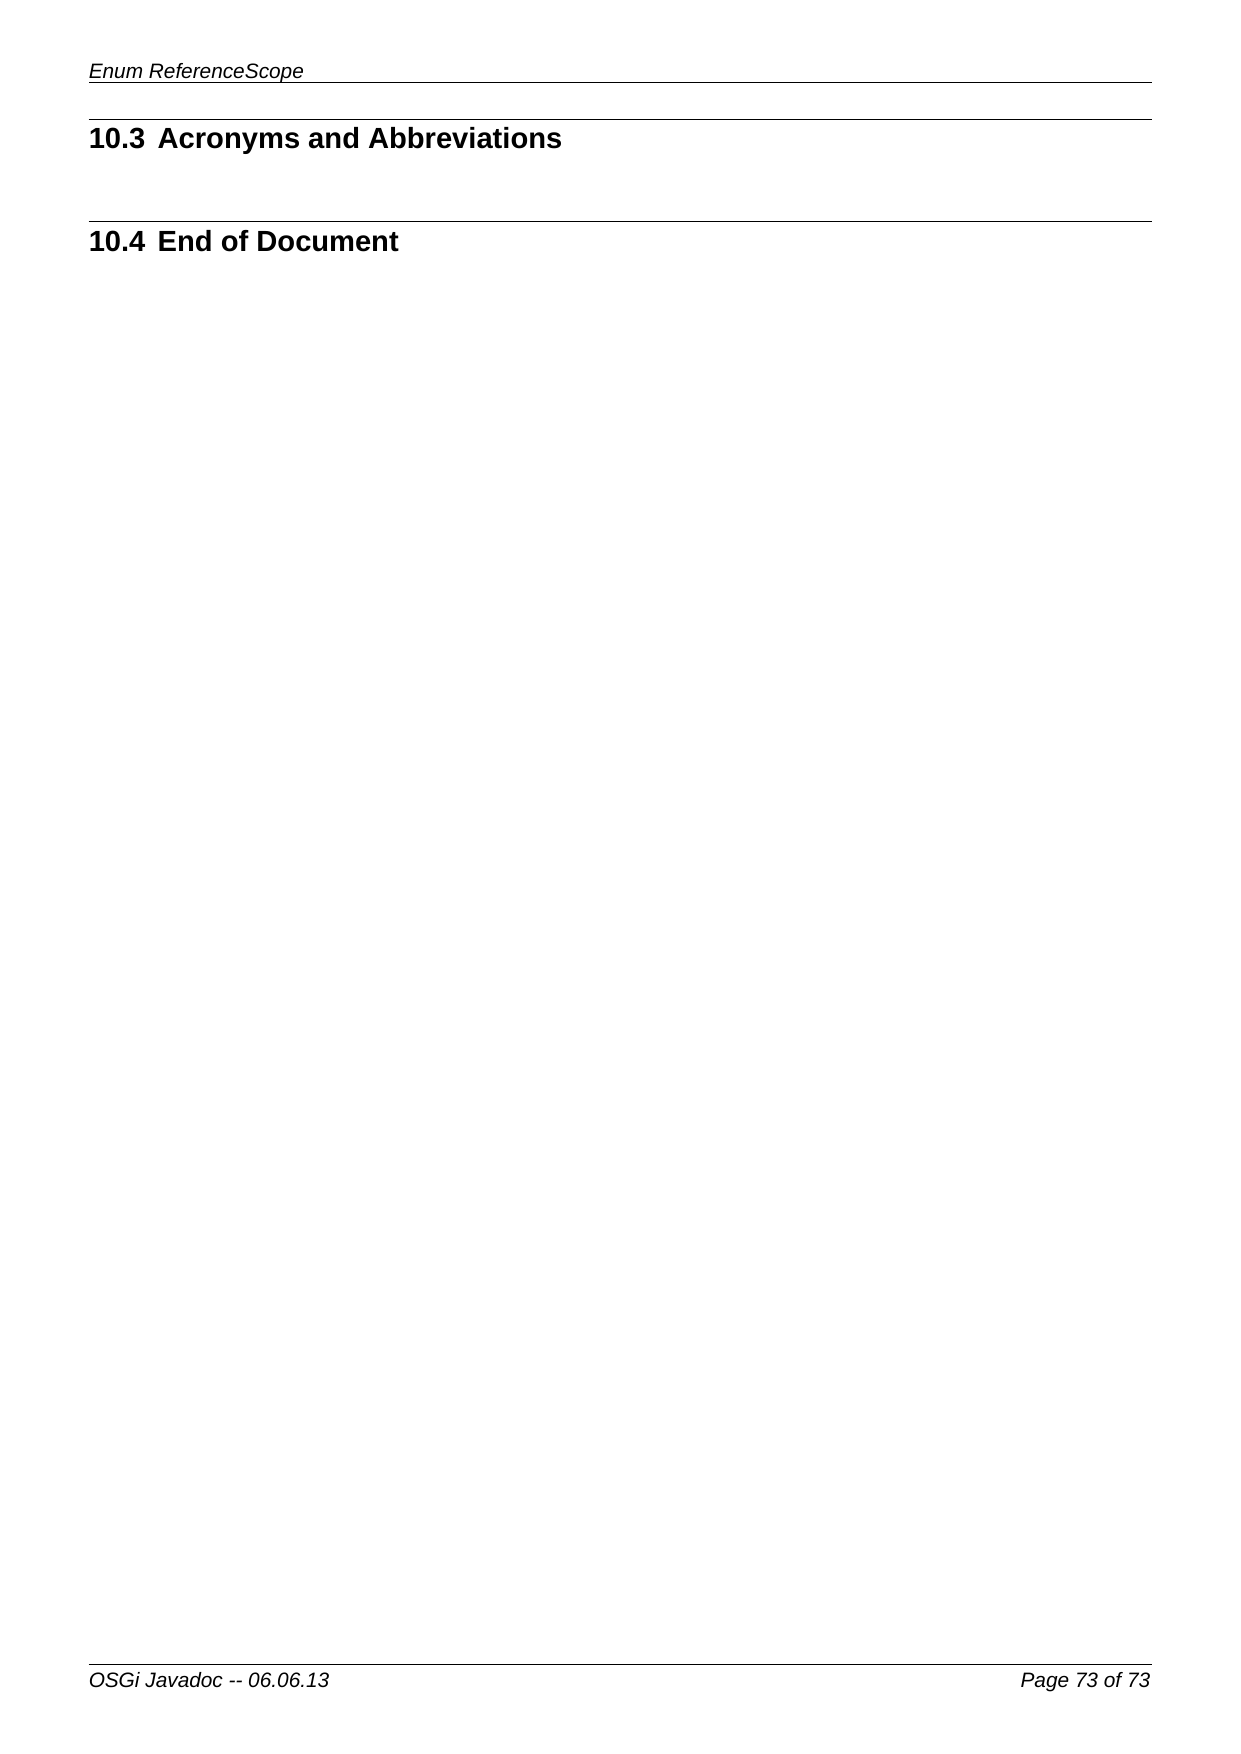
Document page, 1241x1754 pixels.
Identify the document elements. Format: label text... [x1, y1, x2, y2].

subtitle Acronyms and Abbreviations [88, 120, 1152, 155]
subtitle End of Document [88, 222, 1152, 257]
